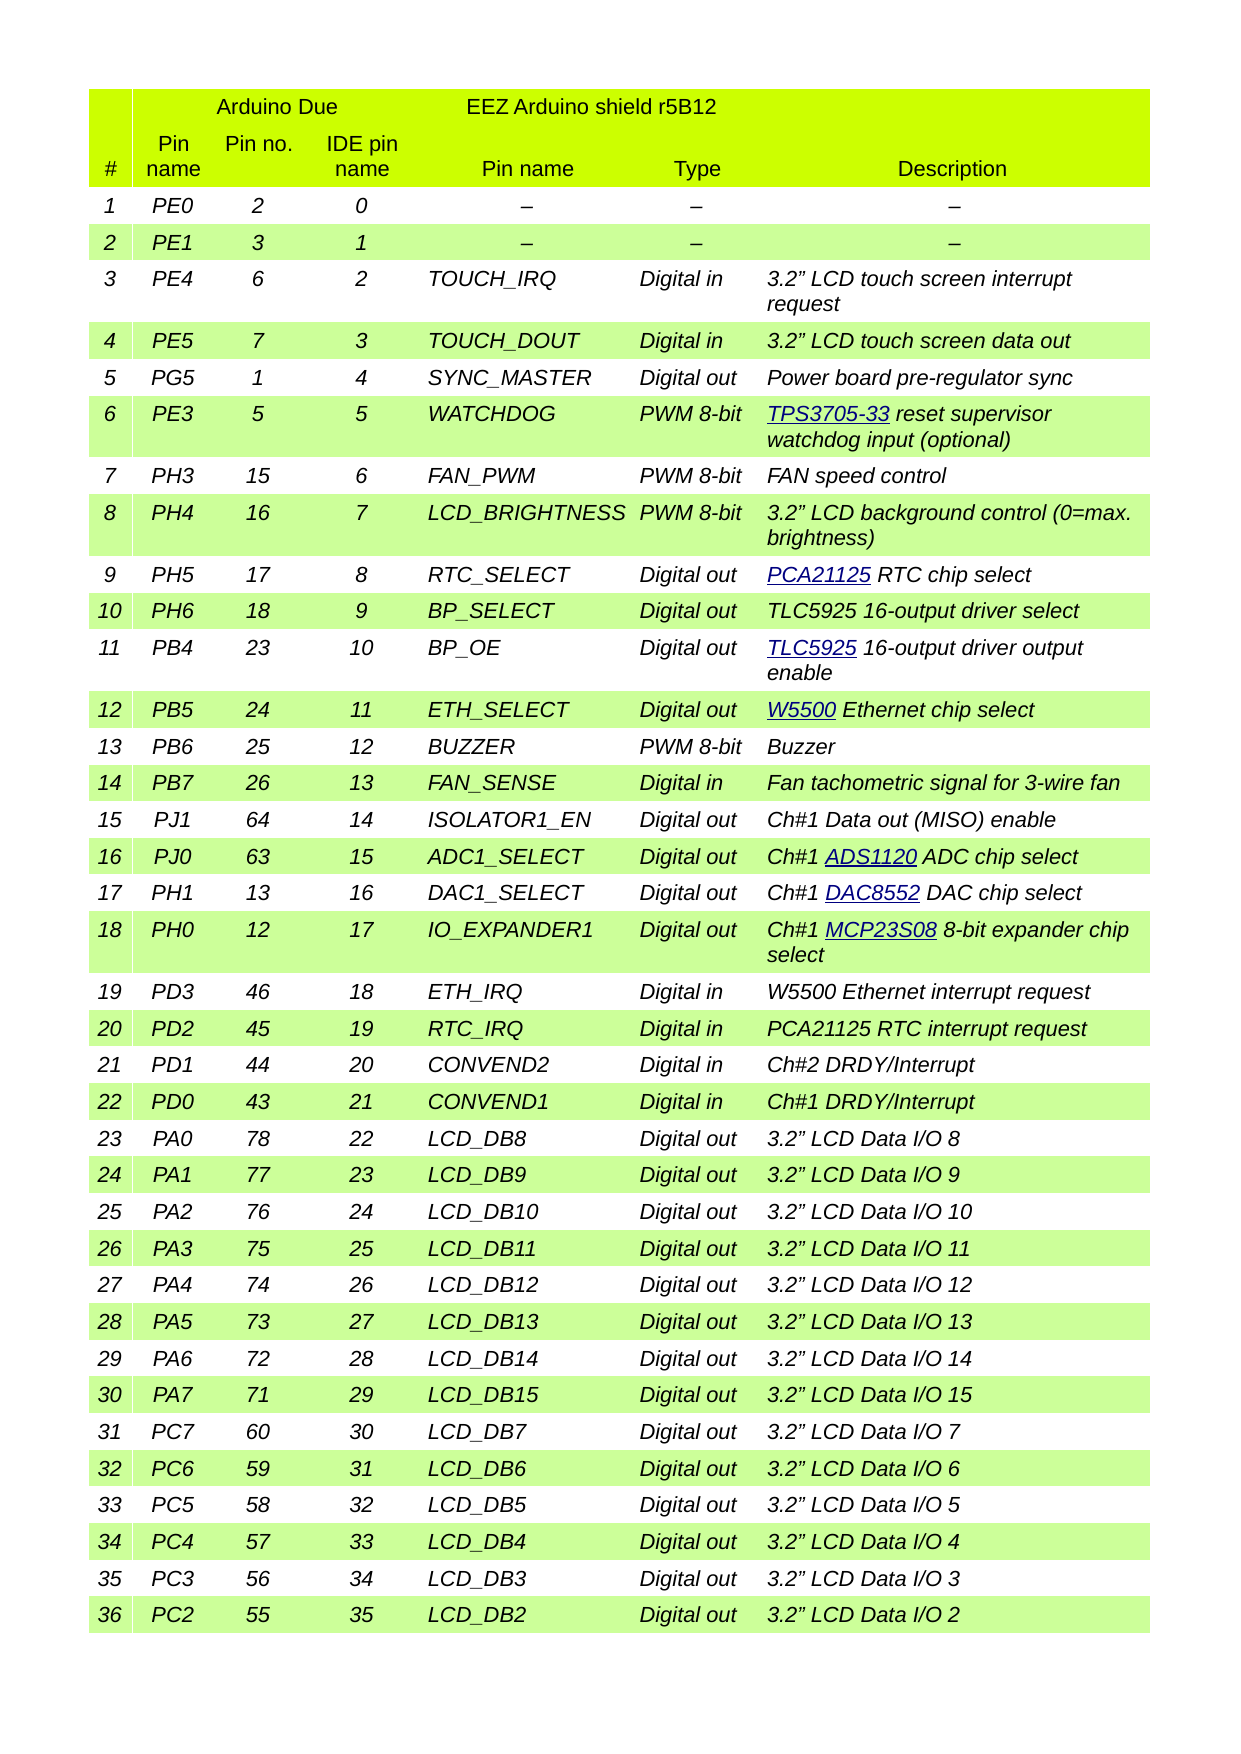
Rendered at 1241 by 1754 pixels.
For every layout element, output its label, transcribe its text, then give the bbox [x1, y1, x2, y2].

table_cell 7 [89, 458, 132, 494]
table_cell Digital out [634, 1266, 761, 1303]
table_cell – [761, 187, 1150, 224]
table_cell 3.2” LCD touch screen interrupt request [761, 260, 1150, 322]
table_cell ETH_SELECT [422, 691, 634, 728]
table_cell Digital out [634, 1230, 761, 1266]
table_cell 29 [303, 1376, 422, 1413]
table_cell 78 [215, 1120, 303, 1156]
table_cell Digital in [634, 322, 761, 359]
table_cell PA5 [133, 1303, 215, 1340]
table_cell 75 [215, 1230, 303, 1266]
table_cell 1 [89, 187, 132, 224]
table_cell LCD_DB9 [422, 1156, 634, 1193]
table_cell Pin no. [215, 125, 303, 187]
table_cell 8 [303, 556, 422, 593]
table_cell 18 [215, 593, 303, 629]
table_cell 11 [303, 691, 422, 728]
table_cell 27 [303, 1303, 422, 1340]
table_header EEZ Arduino shield r5B12 [422, 89, 761, 125]
table_cell 3.2” LCD Data I/O 2 [761, 1596, 1150, 1633]
table_cell LCD_DB13 [422, 1303, 634, 1340]
table_cell 9 [89, 556, 132, 593]
table_cell 3.2” LCD Data I/O 13 [761, 1303, 1150, 1340]
table_cell 6 [215, 260, 303, 322]
table_cell PC2 [133, 1596, 215, 1633]
table_cell 3 [215, 224, 303, 260]
table_cell Digital out [634, 1596, 761, 1633]
table_cell PA1 [133, 1156, 215, 1193]
table_cell 30 [303, 1413, 422, 1450]
table_cell Digital out [634, 593, 761, 629]
table_cell FAN_SENSE [422, 765, 634, 801]
table_cell 5 [303, 396, 422, 457]
table_cell PJ1 [133, 801, 215, 838]
table_cell 9 [303, 593, 422, 629]
table_cell 24 [215, 691, 303, 728]
table_cell Digital out [634, 1193, 761, 1230]
table_cell 2 [215, 187, 303, 224]
table_cell 46 [215, 973, 303, 1010]
table_cell IO_EXPANDER1 [422, 911, 634, 973]
table_cell 31 [303, 1450, 422, 1486]
table_header [761, 89, 1150, 125]
table_cell 14 [303, 801, 422, 838]
table_cell 71 [215, 1376, 303, 1413]
table_cell LCD_DB2 [422, 1596, 634, 1633]
table_cell 2 [303, 260, 422, 322]
table_cell 22 [303, 1120, 422, 1156]
table_cell PC3 [133, 1560, 215, 1596]
table_cell 23 [89, 1120, 132, 1156]
table_header [89, 89, 132, 125]
table_cell 7 [303, 494, 422, 556]
table_cell Digital out [634, 1523, 761, 1560]
table_cell 10 [89, 593, 132, 629]
table_cell Type [634, 125, 761, 187]
table_cell Digital out [634, 1413, 761, 1450]
table_cell # [89, 125, 132, 187]
table_cell Digital out [634, 359, 761, 396]
table_cell 28 [303, 1340, 422, 1376]
table_cell LCD_DB12 [422, 1266, 634, 1303]
table_cell 3.2” LCD Data I/O 3 [761, 1560, 1150, 1596]
table_cell W5500 Ethernet interrupt request [761, 973, 1150, 1010]
table_cell TOUCH_DOUT [422, 322, 634, 359]
table_cell Digital out [634, 1560, 761, 1596]
table_cell 20 [89, 1010, 132, 1046]
table_cell LCD_DB3 [422, 1560, 634, 1596]
table_cell 59 [215, 1450, 303, 1486]
table_cell 3.2” LCD Data I/O 7 [761, 1413, 1150, 1450]
table_cell 63 [215, 838, 303, 874]
table_cell 29 [89, 1340, 132, 1376]
table_cell LCD_DB8 [422, 1120, 634, 1156]
table_cell – [422, 224, 634, 260]
table_cell PD1 [133, 1046, 215, 1083]
table_cell TPS3705-33 reset supervisor watchdog input (optional) [761, 396, 1150, 457]
table_cell 26 [89, 1230, 132, 1266]
table_cell 12 [303, 728, 422, 764]
table_cell 3.2” LCD Data I/O 14 [761, 1340, 1150, 1376]
table_cell – [422, 187, 634, 224]
table_cell 12 [89, 691, 132, 728]
table_cell PB7 [133, 765, 215, 801]
table_header Arduino Due [133, 89, 422, 125]
table_cell 26 [215, 765, 303, 801]
table_cell BP_OE [422, 629, 634, 691]
table_cell 8 [89, 494, 132, 556]
table_cell LCD_DB6 [422, 1450, 634, 1486]
table_cell Ch#1 DAC8552 DAC chip select [761, 875, 1150, 911]
table_cell Digital in [634, 973, 761, 1010]
table_cell Pin name [422, 125, 634, 187]
table_cell 24 [303, 1193, 422, 1230]
table_cell 3.2” LCD touch screen data out [761, 322, 1150, 359]
table_cell Ch#2 DRDY/Interrupt [761, 1046, 1150, 1083]
table_cell 74 [215, 1266, 303, 1303]
table_cell Digital out [634, 556, 761, 593]
table_cell 31 [89, 1413, 132, 1450]
table_cell TLC5925 16-output driver output enable [761, 629, 1150, 691]
table_cell 3.2” LCD Data I/O 10 [761, 1193, 1150, 1230]
table_cell 24 [89, 1156, 132, 1193]
table_cell Digital in [634, 1083, 761, 1120]
table_cell 19 [303, 1010, 422, 1046]
table_cell DAC1_SELECT [422, 875, 634, 911]
table_cell LCD_DB11 [422, 1230, 634, 1266]
table_cell 20 [303, 1046, 422, 1083]
table_cell PA3 [133, 1230, 215, 1266]
table_cell 28 [89, 1303, 132, 1340]
table_cell PA4 [133, 1266, 215, 1303]
table_cell 7 [215, 322, 303, 359]
table_cell – [634, 224, 761, 260]
table_cell PD2 [133, 1010, 215, 1046]
table_cell Ch#1 ADS1120 ADC chip select [761, 838, 1150, 874]
table_cell PCA21125 RTC chip select [761, 556, 1150, 593]
table_cell PD3 [133, 973, 215, 1010]
table_cell PH4 [133, 494, 215, 556]
table_cell PE3 [133, 396, 215, 457]
table_cell TOUCH_IRQ [422, 260, 634, 322]
table_cell 16 [215, 494, 303, 556]
table_cell LCD_DB14 [422, 1340, 634, 1376]
table_cell 76 [215, 1193, 303, 1230]
table_cell Digital in [634, 260, 761, 322]
table_cell 17 [89, 875, 132, 911]
table_cell 32 [89, 1450, 132, 1486]
table_cell 36 [89, 1596, 132, 1633]
table_cell PH5 [133, 556, 215, 593]
table_cell 43 [215, 1083, 303, 1120]
table_cell SYNC_MASTER [422, 359, 634, 396]
table_cell LCD_DB15 [422, 1376, 634, 1413]
table_cell 58 [215, 1486, 303, 1523]
table_cell 27 [89, 1266, 132, 1303]
table_cell 3.2” LCD Data I/O 12 [761, 1266, 1150, 1303]
table_cell Digital out [634, 1486, 761, 1523]
table_cell 3.2” LCD Data I/O 11 [761, 1230, 1150, 1266]
table_cell 14 [89, 765, 132, 801]
table_cell 15 [303, 838, 422, 874]
table_cell 11 [89, 629, 132, 691]
table_cell 34 [89, 1523, 132, 1560]
table_cell 33 [303, 1523, 422, 1560]
table_cell Description [761, 125, 1150, 187]
table_cell 3.2” LCD Data I/O 9 [761, 1156, 1150, 1193]
table_cell PA0 [133, 1120, 215, 1156]
table_cell RTC_SELECT [422, 556, 634, 593]
table_cell PG5 [133, 359, 215, 396]
table_cell 0 [303, 187, 422, 224]
table_cell LCD_DB10 [422, 1193, 634, 1230]
table_cell 64 [215, 801, 303, 838]
table_cell – [761, 224, 1150, 260]
table_cell 22 [89, 1083, 132, 1120]
table_cell Digital out [634, 1450, 761, 1486]
table_cell PC4 [133, 1523, 215, 1560]
table_cell 15 [89, 801, 132, 838]
table_cell Ch#1 DRDY/Interrupt [761, 1083, 1150, 1120]
table_cell BUZZER [422, 728, 634, 764]
table_cell Fan tachometric signal for 3-wire fan [761, 765, 1150, 801]
table_cell 6 [89, 396, 132, 457]
table_cell LCD_DB7 [422, 1413, 634, 1450]
table_cell PH1 [133, 875, 215, 911]
table_cell 3.2” LCD Data I/O 8 [761, 1120, 1150, 1156]
table_cell 72 [215, 1340, 303, 1376]
table_cell 13 [215, 875, 303, 911]
table_cell 77 [215, 1156, 303, 1193]
table_cell 4 [89, 322, 132, 359]
table_cell PC7 [133, 1413, 215, 1450]
table_cell 13 [89, 728, 132, 764]
table_cell Digital out [634, 1156, 761, 1193]
table_cell 56 [215, 1560, 303, 1596]
table_cell 23 [215, 629, 303, 691]
table_cell PWM 8-bit [634, 396, 761, 457]
table_cell 32 [303, 1486, 422, 1523]
table_cell PE0 [133, 187, 215, 224]
table_cell RTC_IRQ [422, 1010, 634, 1046]
table_cell FAN_PWM [422, 458, 634, 494]
table_cell LCD_BRIGHTNESS [422, 494, 634, 556]
table_cell PC6 [133, 1450, 215, 1486]
table_cell Digital out [634, 838, 761, 874]
table_cell 18 [303, 973, 422, 1010]
table_cell 5 [89, 359, 132, 396]
table_cell Buzzer [761, 728, 1150, 764]
table_cell BP_SELECT [422, 593, 634, 629]
table_cell 35 [303, 1596, 422, 1633]
table_cell Digital out [634, 629, 761, 691]
table_cell 45 [215, 1010, 303, 1046]
table_cell 5 [215, 396, 303, 457]
table_cell ETH_IRQ [422, 973, 634, 1010]
table_cell Ch#1 MCP23S08 8-bit expander chip select [761, 911, 1150, 973]
table_cell 35 [89, 1560, 132, 1596]
table_cell 21 [303, 1083, 422, 1120]
table_cell W5500 Ethernet chip select [761, 691, 1150, 728]
table_cell ISOLATOR1_EN [422, 801, 634, 838]
table_cell PA7 [133, 1376, 215, 1413]
table_cell Pin name [133, 125, 215, 187]
table_cell PE4 [133, 260, 215, 322]
table_cell 12 [215, 911, 303, 973]
table_cell 25 [215, 728, 303, 764]
table_cell PWM 8-bit [634, 494, 761, 556]
table_cell Digital out [634, 1340, 761, 1376]
table_cell PH6 [133, 593, 215, 629]
table_cell PA6 [133, 1340, 215, 1376]
table_cell – [634, 187, 761, 224]
table_cell TLC5925 16-output driver select [761, 593, 1150, 629]
table_cell 3 [303, 322, 422, 359]
table_cell LCD_DB5 [422, 1486, 634, 1523]
table_cell Digital out [634, 875, 761, 911]
table_cell IDE pin name [303, 125, 422, 187]
table_cell PWM 8-bit [634, 458, 761, 494]
table_cell 16 [89, 838, 132, 874]
table_cell PB6 [133, 728, 215, 764]
table_cell 34 [303, 1560, 422, 1596]
table_cell 17 [303, 911, 422, 973]
table_cell Digital out [634, 801, 761, 838]
table_cell Digital out [634, 691, 761, 728]
table_cell Digital in [634, 1010, 761, 1046]
table_cell 16 [303, 875, 422, 911]
table_cell 55 [215, 1596, 303, 1633]
table_cell 26 [303, 1266, 422, 1303]
table_cell CONVEND1 [422, 1083, 634, 1120]
table_cell 3.2” LCD Data I/O 6 [761, 1450, 1150, 1486]
table_cell PB5 [133, 691, 215, 728]
table_cell 30 [89, 1376, 132, 1413]
table_cell 4 [303, 359, 422, 396]
table_cell Digital out [634, 1120, 761, 1156]
table_cell PC5 [133, 1486, 215, 1523]
table_cell 23 [303, 1156, 422, 1193]
table_cell 1 [303, 224, 422, 260]
table_cell Power board pre-regulator sync [761, 359, 1150, 396]
table_cell PWM 8-bit [634, 728, 761, 764]
table_cell 2 [89, 224, 132, 260]
table_cell 57 [215, 1523, 303, 1560]
table_cell PH0 [133, 911, 215, 973]
table_cell 17 [215, 556, 303, 593]
table_cell 10 [303, 629, 422, 691]
table_cell WATCHDOG [422, 396, 634, 457]
table_cell ADC1_SELECT [422, 838, 634, 874]
table_cell Digital in [634, 1046, 761, 1083]
table_cell PCA21125 RTC interrupt request [761, 1010, 1150, 1046]
table_cell Digital out [634, 1376, 761, 1413]
table_cell PE1 [133, 224, 215, 260]
table_cell Digital out [634, 1303, 761, 1340]
table_cell CONVEND2 [422, 1046, 634, 1083]
table_cell 21 [89, 1046, 132, 1083]
table_cell 25 [89, 1193, 132, 1230]
table_cell PB4 [133, 629, 215, 691]
table_cell Ch#1 Data out (MISO) enable [761, 801, 1150, 838]
table_cell 6 [303, 458, 422, 494]
table_cell PH3 [133, 458, 215, 494]
table_cell 3.2” LCD Data I/O 15 [761, 1376, 1150, 1413]
table_cell Digital out [634, 911, 761, 973]
table_cell 33 [89, 1486, 132, 1523]
table_cell PA2 [133, 1193, 215, 1230]
table_cell 73 [215, 1303, 303, 1340]
table_cell 1 [215, 359, 303, 396]
table_cell 3.2” LCD Data I/O 4 [761, 1523, 1150, 1560]
table_cell 60 [215, 1413, 303, 1450]
table_cell PE5 [133, 322, 215, 359]
table_cell 19 [89, 973, 132, 1010]
table_cell 3 [89, 260, 132, 322]
table_cell 13 [303, 765, 422, 801]
table_cell PJ0 [133, 838, 215, 874]
table_cell 25 [303, 1230, 422, 1266]
table_cell Digital in [634, 765, 761, 801]
table_cell 3.2” LCD Data I/O 5 [761, 1486, 1150, 1523]
table_cell 3.2” LCD background control (0=max. brightness) [761, 494, 1150, 556]
table_cell PD0 [133, 1083, 215, 1120]
table_cell LCD_DB4 [422, 1523, 634, 1560]
table_cell FAN speed control [761, 458, 1150, 494]
table_cell 44 [215, 1046, 303, 1083]
table_cell 18 [89, 911, 132, 973]
table_cell 15 [215, 458, 303, 494]
